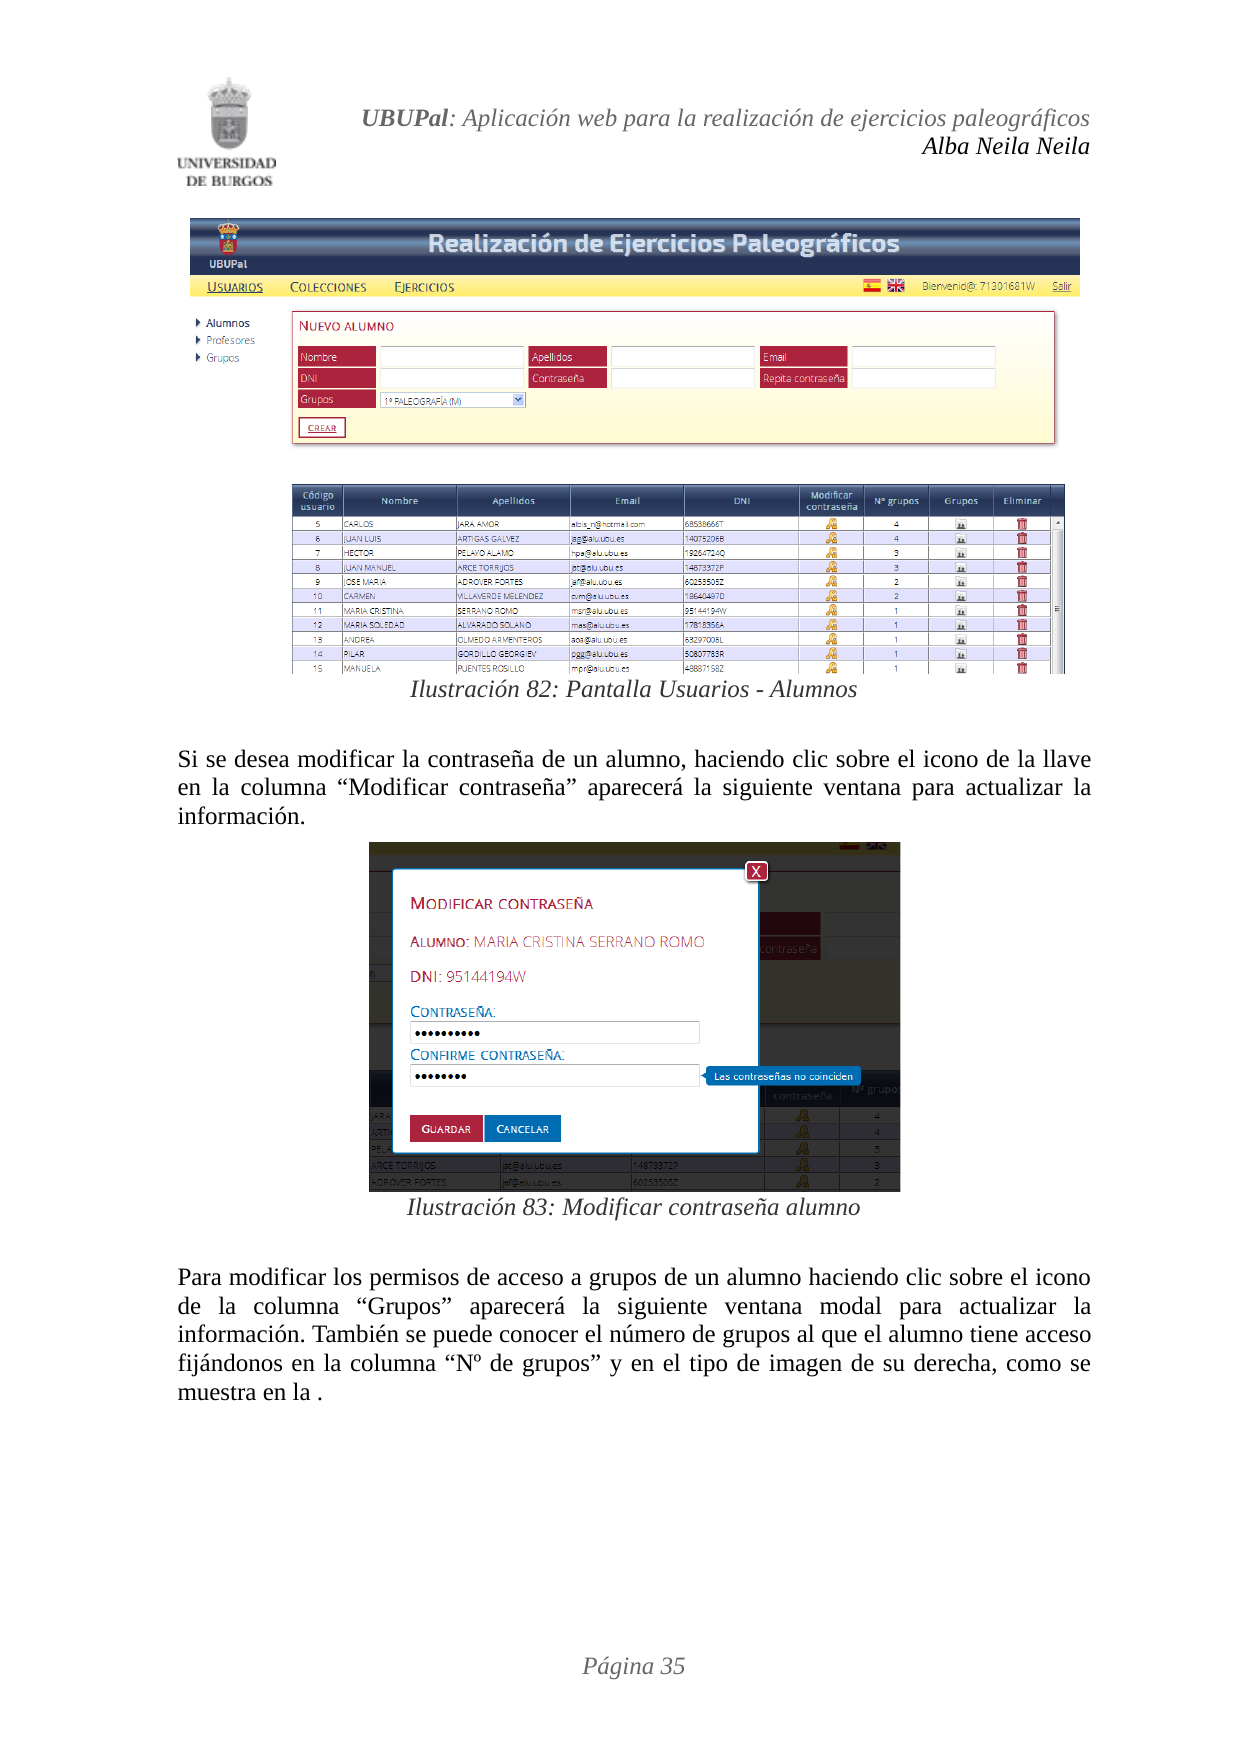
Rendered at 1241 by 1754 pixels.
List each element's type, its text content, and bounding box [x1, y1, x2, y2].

picture [177, 77, 276, 186]
text Ilustración 83: Modificar contraseña alumno [396, 1192, 874, 1221]
text Si se desea modificar la contraseña de un alumno, haciendo clic sobre el icono de la llave en la columna “Modificar contraseña” aparecerá la siguiente ventana para actualizar la información. [177, 744, 1092, 830]
text Para modificar los permisos de acceso a grupos de un alumno haciendo clic sobre el icono de la columna “Grupos” aparecerá la siguiente ventana modal para actualizar la información. También se puede conocer el número de grupos al que el alumno tiene acceso fijándonos en la columna “Nº de grupos” y en el tipo de imagen de su derecha, como se muestra en la . [177, 1262, 1092, 1406]
picture [180, 218, 1090, 674]
text Ilustración 82: Pantalla Usuarios - Alumnos [180, 674, 1089, 702]
picture [369, 842, 901, 1192]
